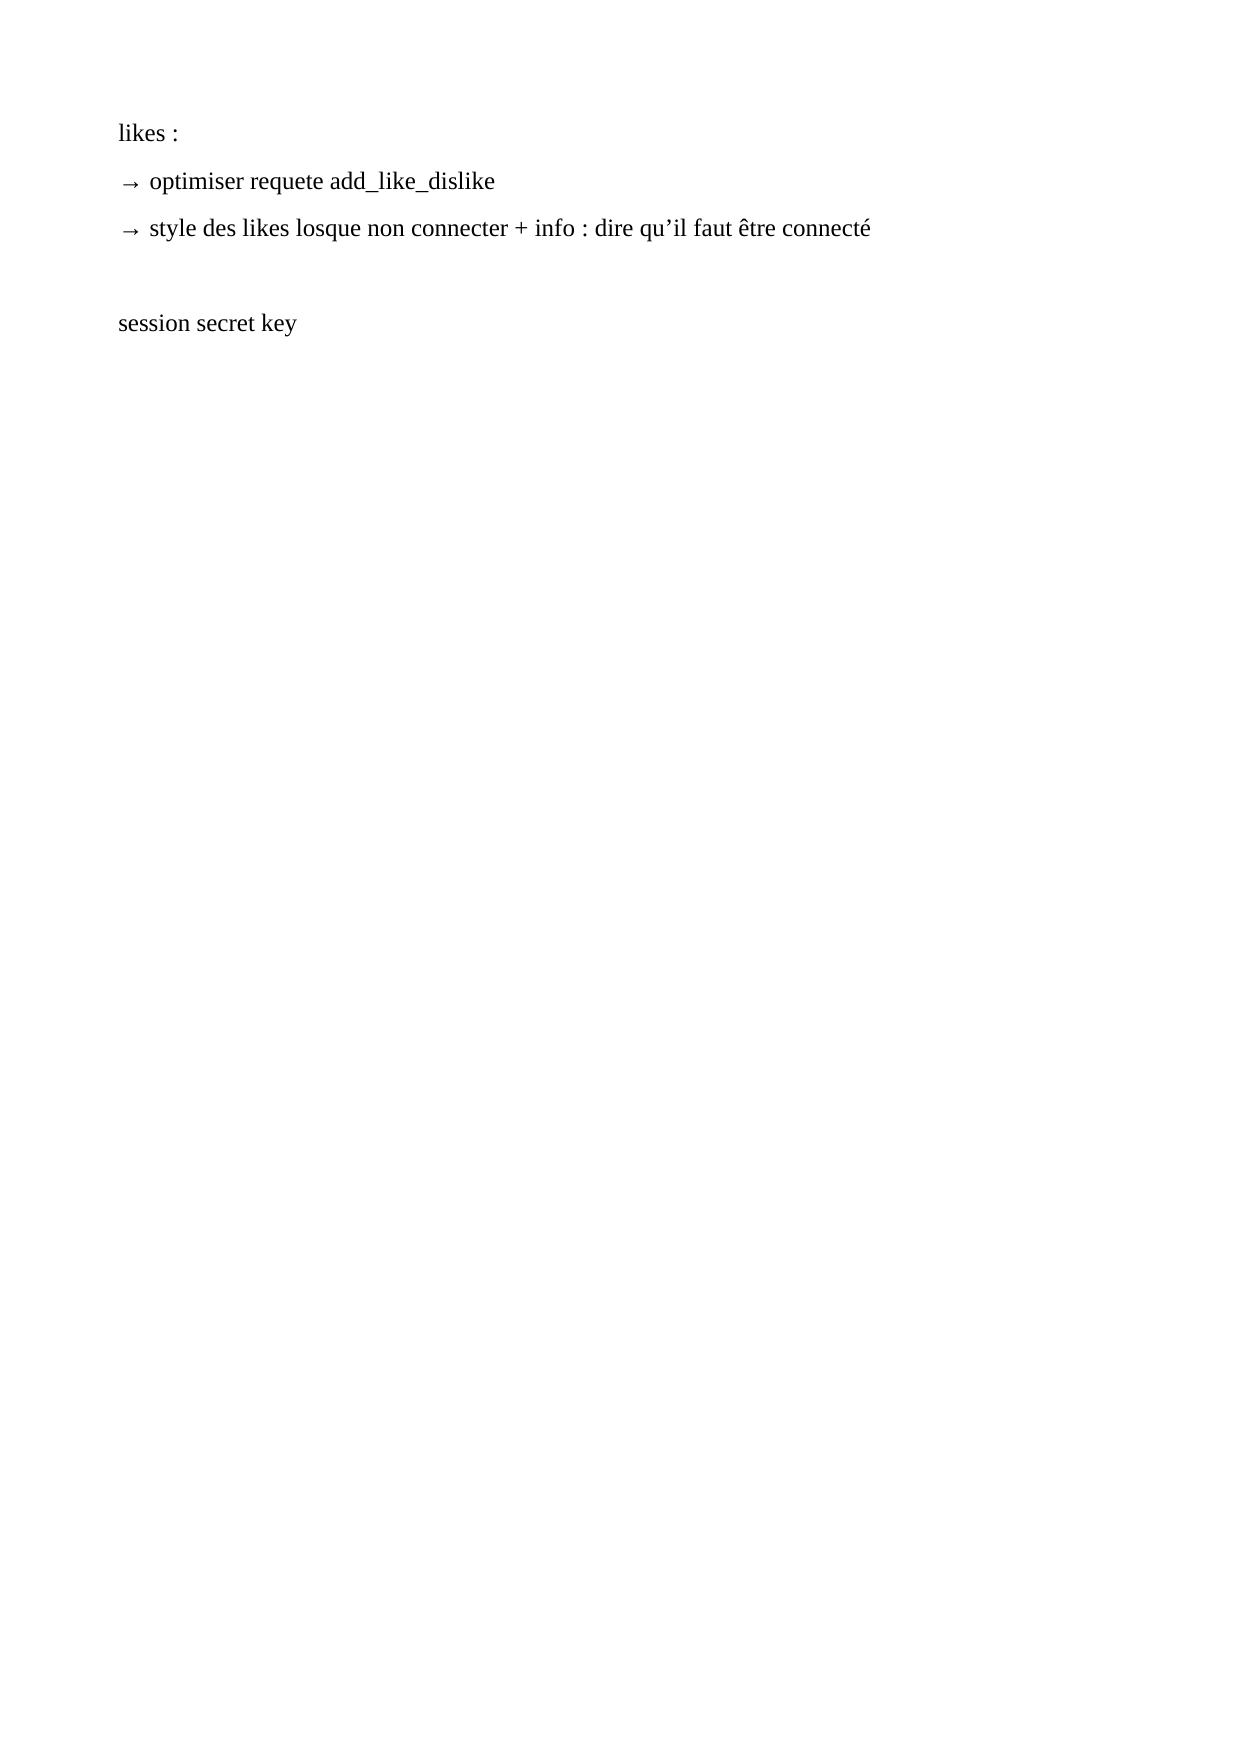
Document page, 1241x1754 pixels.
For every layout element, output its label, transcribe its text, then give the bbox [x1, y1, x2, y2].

text likes : [118, 118, 1122, 147]
text session secret key [118, 308, 1122, 337]
text → optimiser requete add_like_dislike [118, 166, 1122, 194]
text → style des likes losque non connecter + info : dire qu’il faut être connecté [118, 213, 1122, 242]
